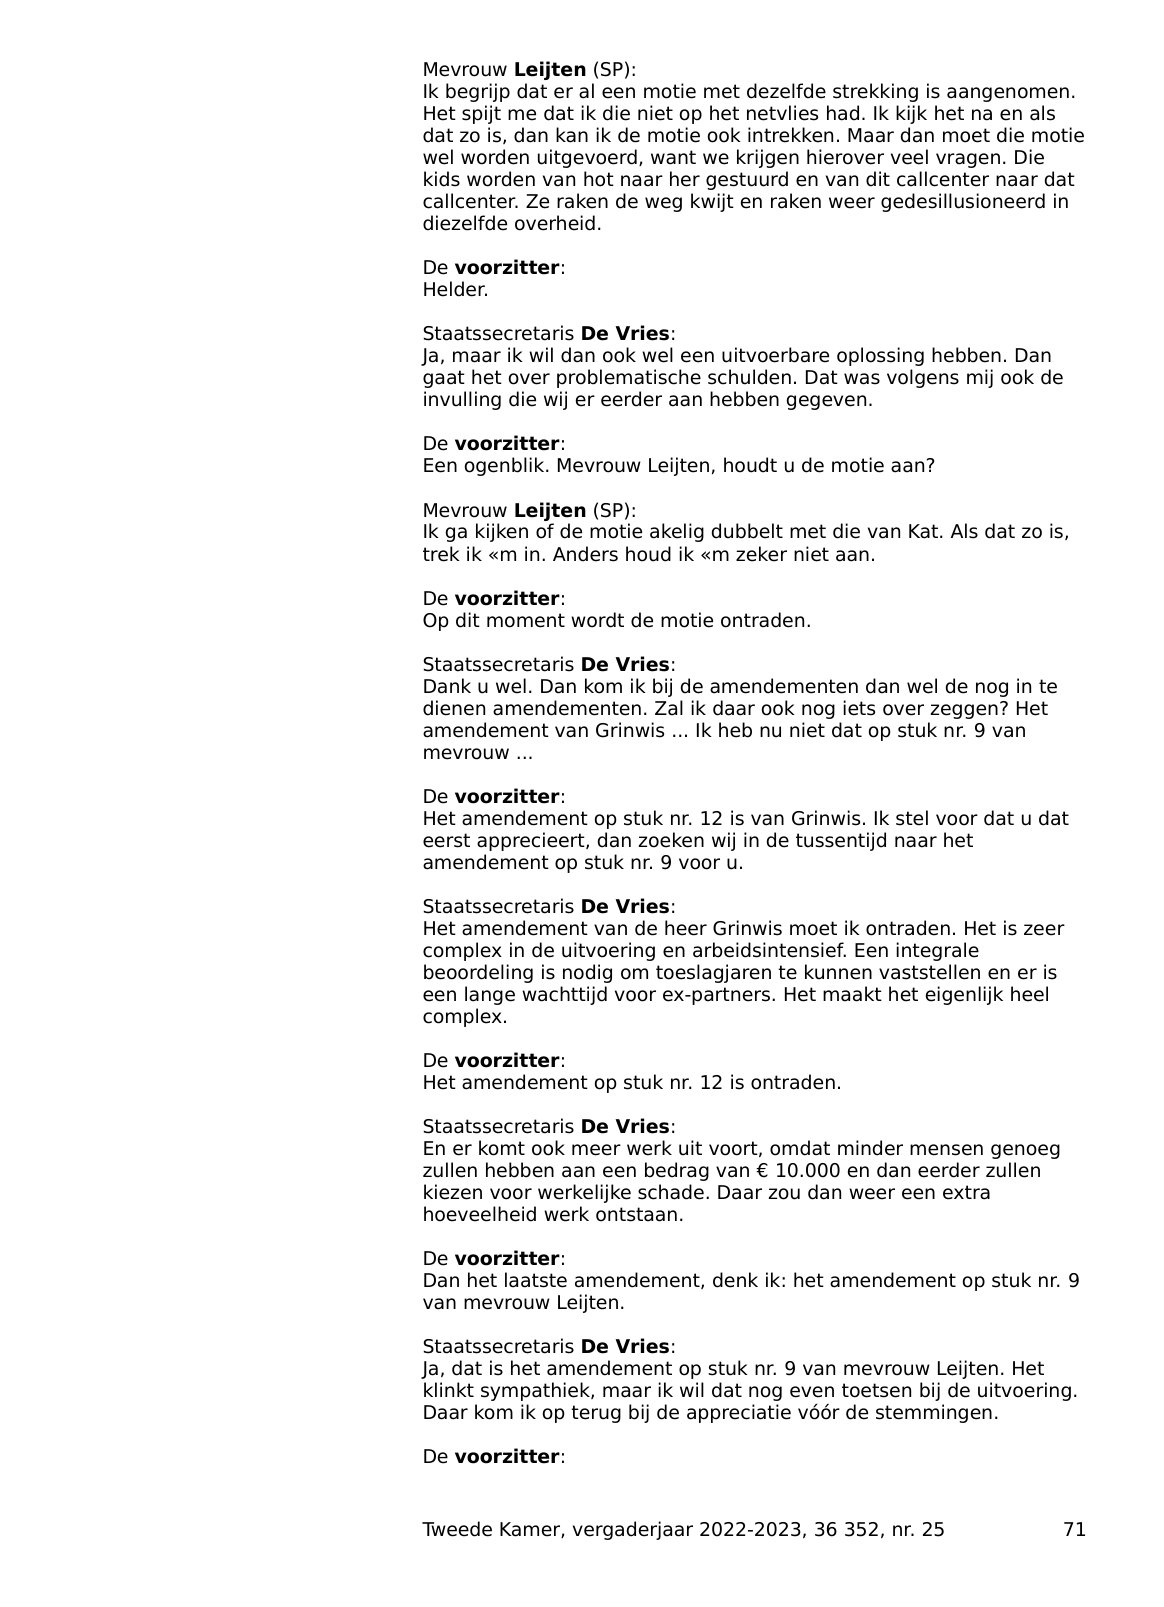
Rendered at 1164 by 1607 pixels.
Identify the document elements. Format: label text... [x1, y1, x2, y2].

text Ja, dat is het amendement op stuk nr. 9 van mevrouw Leijten. Het klinkt sympathiek, maar ik wil dat nog even toetsen bij de uitvoering. Daar kom ik op terug bij de appreciatie vóór de stemmingen. [422, 1358, 1087, 1424]
text Mevrouw Leijten (SP): [422, 59, 1087, 81]
text De voorzitter: [422, 588, 1087, 609]
text Staatssecretaris De Vries: [422, 1336, 1087, 1358]
text Dan het laatste amendement, denk ik: het amendement op stuk nr. 9 van mevrouw Leijten. [422, 1270, 1087, 1314]
text Staatssecretaris De Vries: [422, 654, 1087, 676]
text Ik begrijp dat er al een motie met dezelfde strekking is aangenomen. Het spijt me dat ik die niet op het netvlies had. Ik kijk het na en als dat zo is, dan kan ik de motie ook intrekken. Maar dan moet die motie wel worden uitgevoerd, want we krijgen hierover veel vragen. Die kids worden van hot naar her gestuurd en van dit callcenter naar dat callcenter. Ze raken de weg kwijt en raken weer gedesillusioneerd in diezelfde overheid. [422, 81, 1087, 235]
text Het amendement op stuk nr. 12 is van Grinwis. Ik stel voor dat u dat eerst apprecieert, dan zoeken wij in de tussentijd naar het amendement op stuk nr. 9 voor u. [422, 808, 1087, 874]
text Het amendement van de heer Grinwis moet ik ontraden. Het is zeer complex in de uitvoering en arbeidsintensief. Een integrale beoordeling is nodig om toeslagjaren te kunnen vaststellen en er is een lange wachttijd voor ex-partners. Het maakt het eigenlijk heel complex. [422, 918, 1087, 1028]
text De voorzitter: [422, 786, 1087, 808]
text Staatssecretaris De Vries: [422, 1116, 1087, 1138]
text Staatssecretaris De Vries: [422, 323, 1087, 345]
text Mevrouw Leijten (SP): [422, 499, 1087, 521]
text De voorzitter: [422, 257, 1087, 279]
text Ik ga kijken of de motie akelig dubbelt met die van Kat. Als dat zo is, trek ik «m in. Anders houd ik «m zeker niet aan. [422, 521, 1087, 565]
text Staatssecretaris De Vries: [422, 896, 1087, 918]
text Ja, maar ik wil dan ook wel een uitvoerbare oplossing hebben. Dan gaat het over problematische schulden. Dat was volgens mij ook de invulling die wij er eerder aan hebben gegeven. [422, 345, 1087, 411]
text Het amendement op stuk nr. 12 is ontraden. [422, 1072, 1087, 1094]
text De voorzitter: [422, 1248, 1087, 1270]
text Dank u wel. Dan kom ik bij de amendementen dan wel de nog in te dienen amendementen. Zal ik daar ook nog iets over zeggen? Het amendement van Grinwis ... Ik heb nu niet dat op stuk nr. 9 van mevrouw ... [422, 676, 1087, 764]
text De voorzitter: [422, 433, 1087, 455]
text En er komt ook meer werk uit voort, omdat minder mensen genoeg zullen hebben aan een bedrag van € 10.000 en dan eerder zullen kiezen voor werkelijke schade. Daar zou dan weer een extra hoeveelheid werk ontstaan. [422, 1138, 1087, 1226]
text Helder. [422, 279, 1087, 301]
text De voorzitter: [422, 1050, 1087, 1072]
text Een ogenblik. Mevrouw Leijten, houdt u de motie aan? [422, 455, 1087, 477]
text Op dit moment wordt de motie ontraden. [422, 609, 1087, 632]
text De voorzitter: [422, 1446, 1087, 1468]
